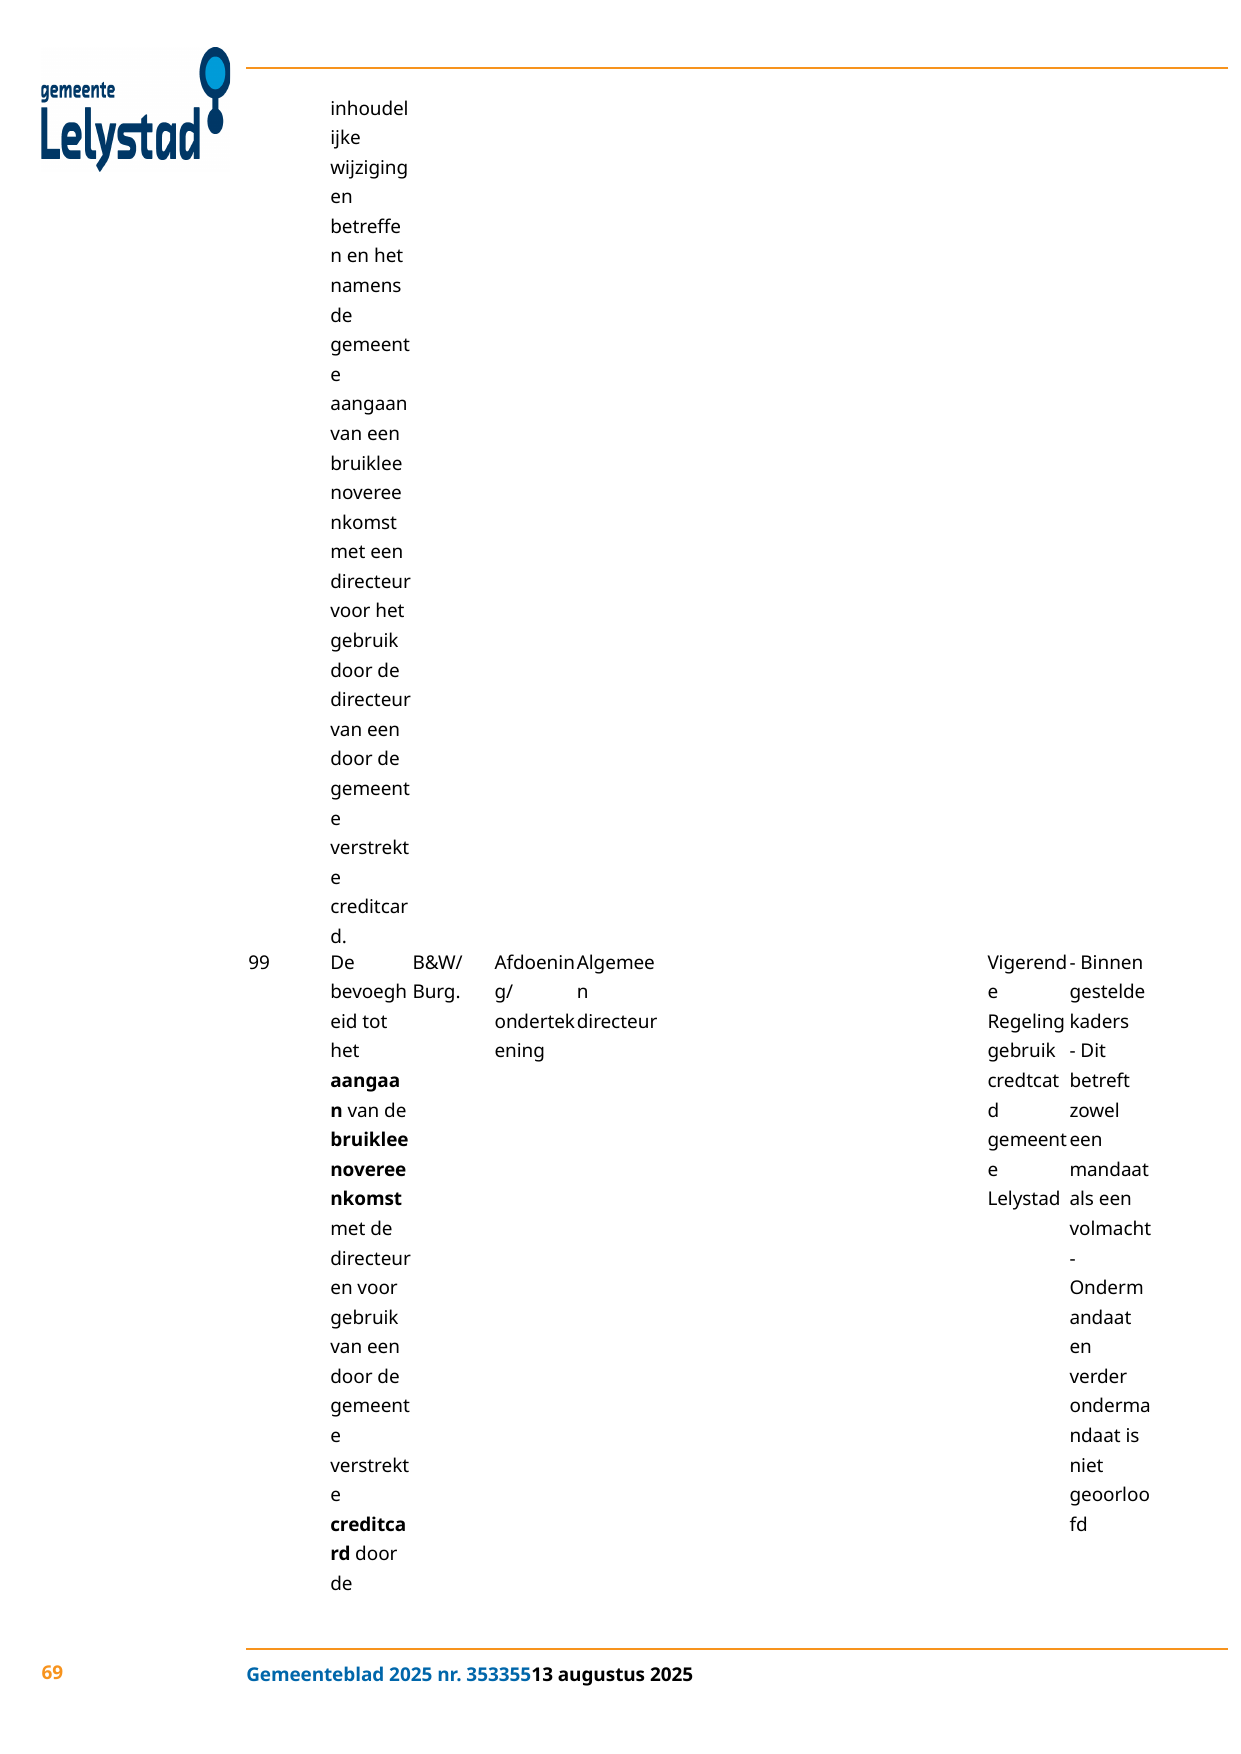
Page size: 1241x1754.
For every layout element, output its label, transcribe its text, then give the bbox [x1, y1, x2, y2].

table_cell [659, 95, 741, 949]
table_cell [823, 95, 905, 949]
table_cell [823, 949, 905, 1596]
table_cell Afdoening/ondertekening [494, 949, 577, 1596]
table_cell [741, 95, 823, 949]
table_cell [494, 95, 577, 949]
table_cell [659, 949, 741, 1596]
table_cell [248, 95, 330, 949]
table_cell De bevoegheid tot het aangaan van de bruikleenovereenkomst met de directeuren voor gebruik van een door de gemeente verstrekte creditcard door de [330, 949, 412, 1596]
table_cell [905, 95, 987, 949]
table_cell Vigerende Regeling gebruik credtcatd gemeente Lelystad [987, 949, 1069, 1596]
table_cell [987, 95, 1069, 949]
table_cell [1069, 95, 1152, 949]
table_cell [905, 949, 987, 1596]
table_cell [741, 949, 823, 1596]
table_cell Algemeen directeur [577, 949, 659, 1596]
picture [41, 47, 231, 172]
table_cell - Binnen gestelde kaders - Dit betreft zowel een mandaat als een volmacht - Ondermandaat en verder ondermandaat is niet geoorloofd [1069, 949, 1152, 1596]
table_cell B&W/Burg. [412, 949, 494, 1596]
table_cell inhoudelijke wijzigingen betreffen en het namens de gemeente aangaan van een bruikleenovereenkomst met een directeur voor het gebruik door de directeur van een door de gemeente verstrekte creditcard. [330, 95, 412, 949]
table_cell [577, 95, 659, 949]
table_cell 99 [248, 949, 330, 1596]
table_cell [412, 95, 494, 949]
